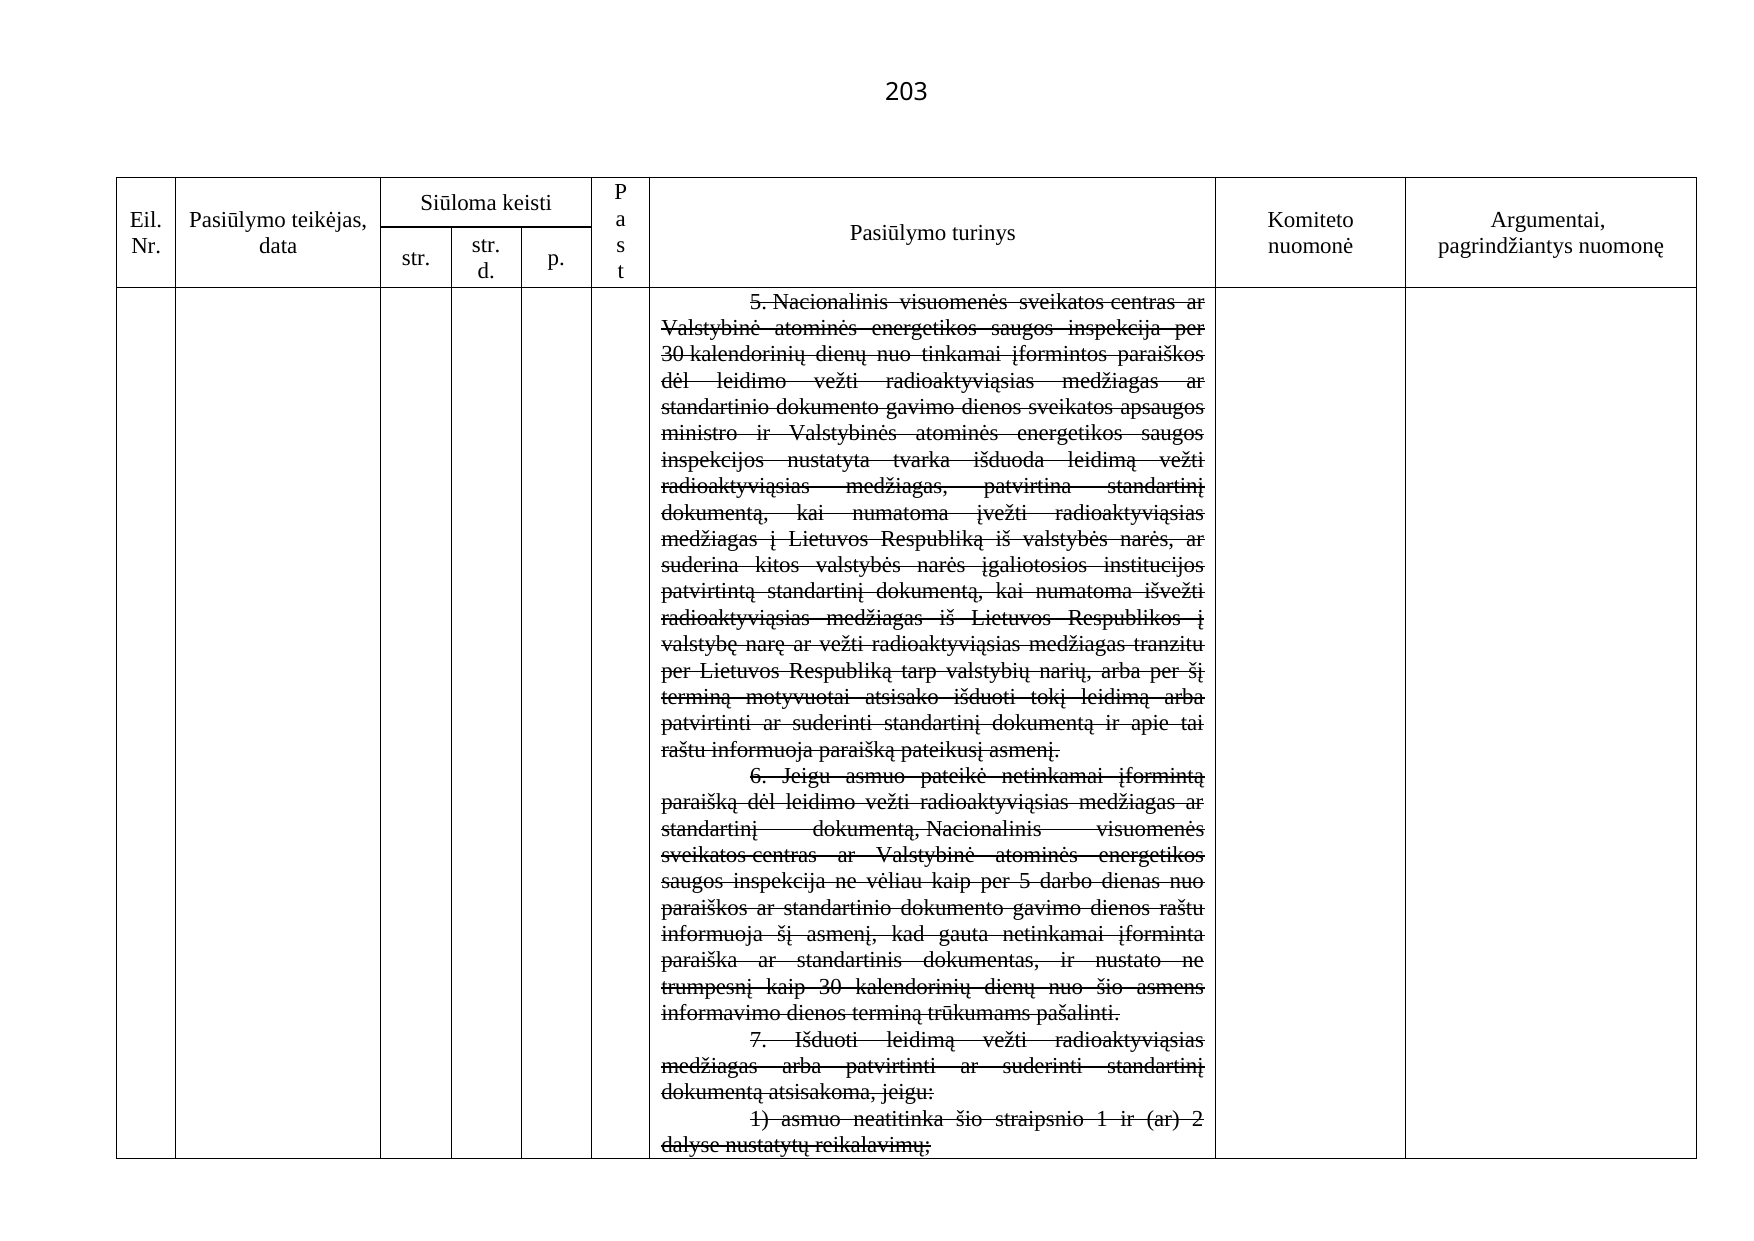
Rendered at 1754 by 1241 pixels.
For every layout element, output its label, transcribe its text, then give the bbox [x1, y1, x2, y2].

table_header Argumentai, pagrindžiantys nuomonę [1406, 178, 1696, 287]
table_cell [117, 288, 175, 1157]
table_cell [176, 288, 380, 1157]
table_cell str. [381, 228, 451, 287]
table_cell [1216, 288, 1405, 1157]
table_header Pasiūlymo teikėjas, data [176, 178, 380, 287]
table_cell [1406, 288, 1696, 1157]
table_cell p. [522, 228, 591, 287]
table_cell [522, 288, 591, 1157]
table_header Pastabos [592, 178, 649, 287]
table_cell 5. Nacionalinis visuomenės sveikatos centras ar Valstybinė atominės energetikos saugos inspekcija per 30 kalendorinių dienų nuo tinkamai įformintos paraiškos dėl leidimo vežti radioaktyviąsias medžiagas ar standartinio dokumento gavimo dienos sveikatos apsaugos ministro ir Valstybinės atominės energetikos saugos inspekcijos nustatyta tvarka išduoda leidimą vežti radioaktyviąsias medžiagas, patvirtina standartinį dokumentą, kai numatoma įvežti radioaktyviąsias medžiagas į Lietuvos Respubliką iš valstybės narės, ar suderina kitos valstybės narės įgaliotosios institucijos patvirtintą standartinį dokumentą, kai numatoma išvežti radioaktyviąsias medžiagas iš Lietuvos Respublikos į valstybę narę ar vežti radioaktyviąsias medžiagas tranzitu per Lietuvos Respubliką tarp valstybių narių, arba per šį terminą motyvuotai atsisako išduoti tokį leidimą arba patvirtinti ar suderinti standartinį dokumentą ir apie tai raštu informuoja paraišką pateikusį asmenį. 6. Jeigu asmuo pateikė netinkamai įformintą paraišką dėl leidimo vežti radioaktyviąsias medžiagas ar standartinį dokumentą, Nacionalinis visuomenės sveikatos centras ar Valstybinė atominės energetikos saugos inspekcija ne vėliau kaip per 5 darbo dienas nuo paraiškos ar standartinio dokumento gavimo dienos raštu informuoja šį asmenį, kad gauta netinkamai įforminta paraiška ar standartinis dokumentas, ir nustato ne trumpesnį kaip 30 kalendorinių dienų nuo šio asmens informavimo dienos terminą trūkumams pašalinti. 7. Išduoti leidimą vežti radioaktyviąsias medžiagas arba patvirtinti ar suderinti standartinį dokumentą atsisakoma, jeigu: 1) asmuo neatitinka šio straipsnio 1 ir (ar) 2 dalyse nustatytų reikalavimų; [650, 288, 1215, 1157]
table_cell [452, 288, 521, 1157]
table_cell str. d. [452, 228, 521, 287]
table_cell [381, 288, 451, 1157]
table_header Eil. Nr. [117, 178, 175, 287]
table_header Siūloma keisti [381, 178, 591, 226]
table_cell [592, 288, 649, 1157]
table_header Pasiūlymo turinys [650, 178, 1215, 287]
table_header Komiteto nuomonė [1216, 178, 1405, 287]
